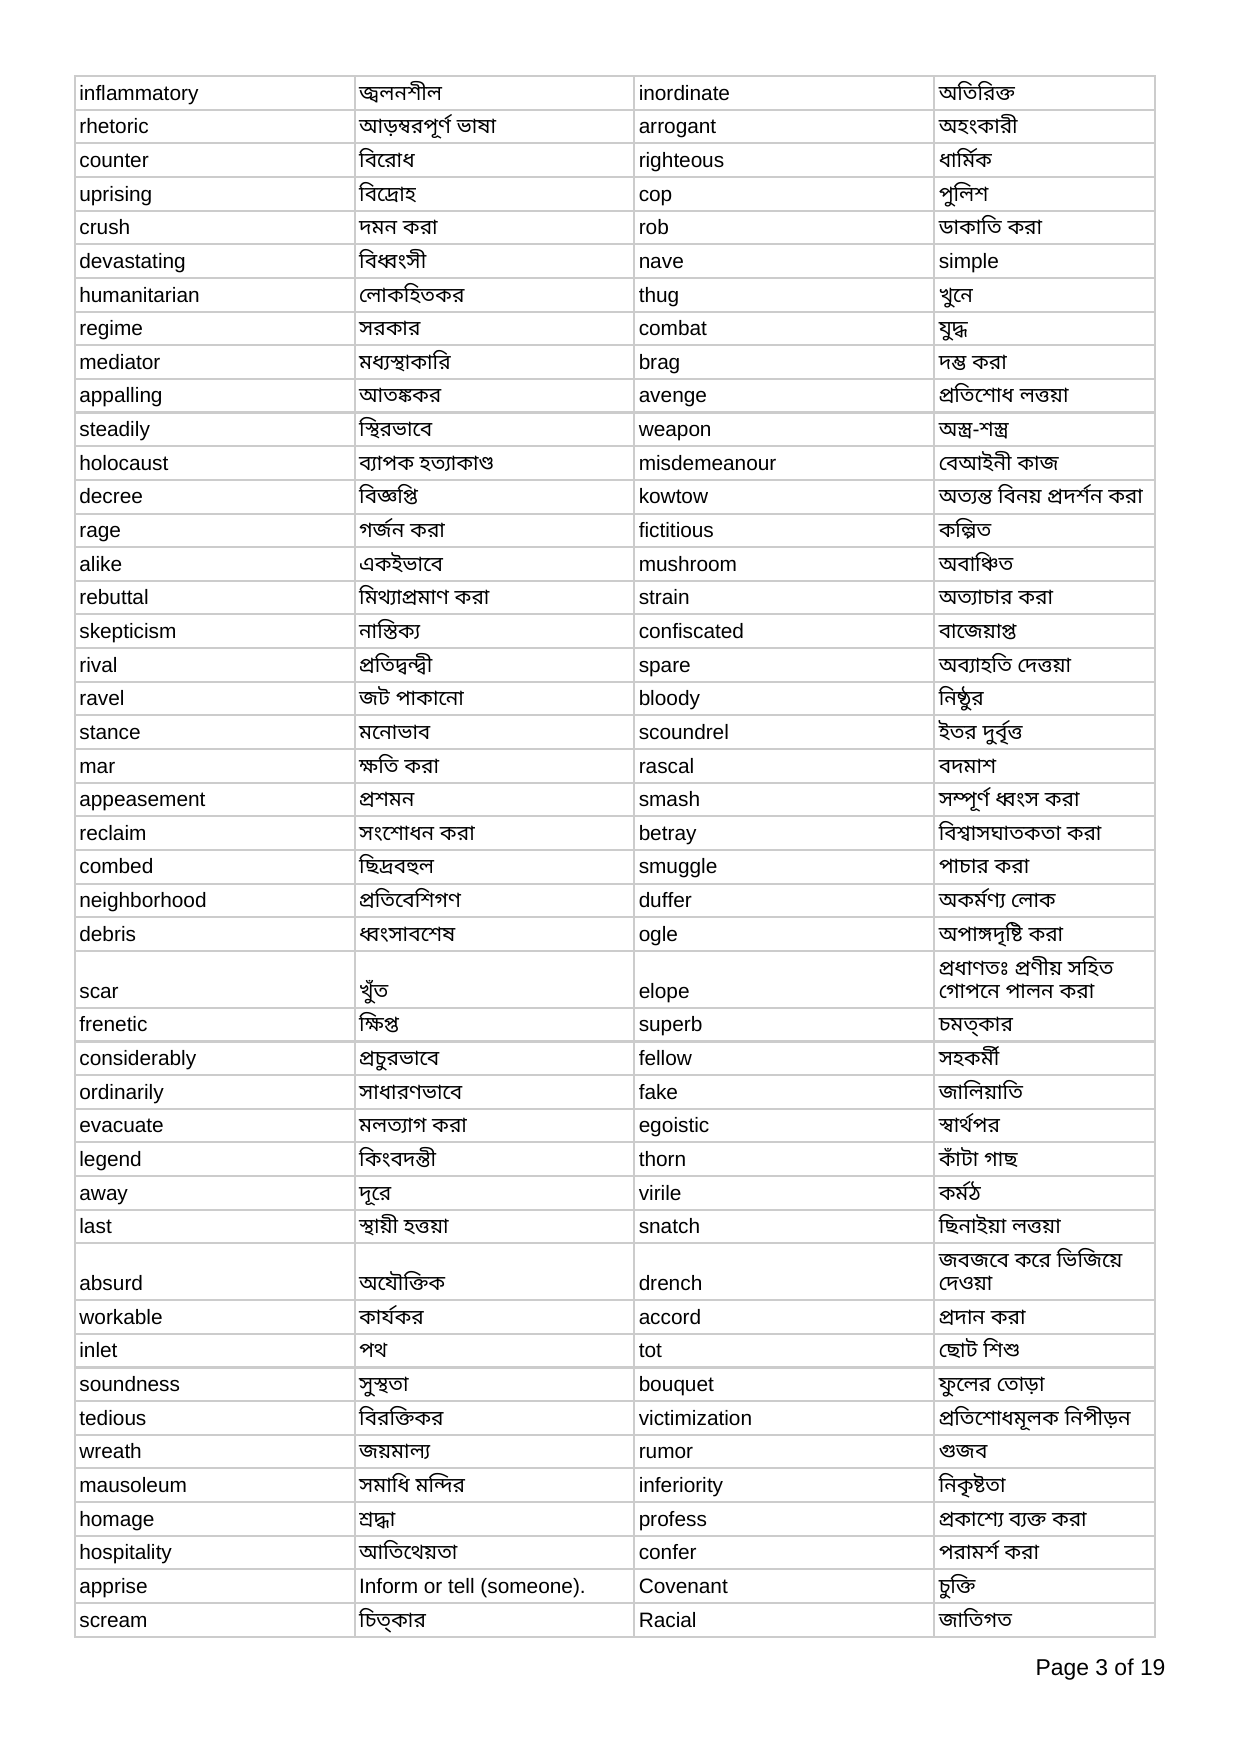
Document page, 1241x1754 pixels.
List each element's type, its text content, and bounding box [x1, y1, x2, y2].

table_cell rob [635, 212, 933, 243]
table_cell মিথ্যাপ্রমাণ করা [356, 582, 633, 613]
table_cell mausoleum [76, 1469, 354, 1501]
table_cell fictitious [635, 515, 933, 546]
table_cell thorn [635, 1143, 933, 1175]
table_cell বেআইনী কাজ [935, 447, 1154, 479]
table_cell soundness [76, 1369, 354, 1400]
table_cell Inform or tell (someone). [356, 1570, 633, 1602]
table_cell away [76, 1177, 354, 1208]
table_cell brag [635, 346, 933, 378]
table_cell অত্যন্ত বিনয় প্রদর্শন করা [935, 481, 1154, 512]
table_cell গর্জন করা [356, 515, 633, 546]
table_cell arrogant [635, 111, 933, 142]
table_cell মনোভাব [356, 716, 633, 748]
table_cell সহকর্মী [935, 1043, 1154, 1074]
table_cell confiscated [635, 615, 933, 647]
table_cell ব্যাপক হত্যাকাণ্ড [356, 447, 633, 479]
table_cell সম্পূর্ণ ধ্বংস করা [935, 784, 1154, 815]
table_cell গুজব [935, 1436, 1154, 1467]
table_cell প্রচুরভাবে [356, 1043, 633, 1074]
table_cell সরকার [356, 313, 633, 344]
table_cell নিষ্ঠুর [935, 683, 1154, 714]
table_cell inlet [76, 1335, 354, 1366]
table_cell humanitarian [76, 279, 354, 311]
table_cell অত্যাচার করা [935, 582, 1154, 613]
table_cell betray [635, 817, 933, 849]
table_cell বিশ্বাসঘাতকতা করা [935, 817, 1154, 849]
table_cell ইতর দুর্বৃত্ত [935, 716, 1154, 748]
table_cell combed [76, 851, 354, 882]
table_cell কল্পিত [935, 515, 1154, 546]
table_cell কাঁটা গাছ [935, 1143, 1154, 1175]
table_cell weapon [635, 414, 933, 445]
table_cell শ্রদ্ধা [356, 1503, 633, 1534]
table_cell rival [76, 649, 354, 681]
table_cell জবজবে করে ভিজিয়ে দেওয়া [935, 1244, 1154, 1299]
table_cell steadily [76, 414, 354, 445]
table_cell খুনে [935, 279, 1154, 311]
table_cell uprising [76, 178, 354, 209]
table_cell simple [935, 245, 1154, 277]
table_cell ডাকাতি করা [935, 212, 1154, 243]
table_cell পথ [356, 1335, 633, 1366]
table_cell কর্মঠ [935, 1177, 1154, 1208]
table_cell সমাধি মন্দির [356, 1469, 633, 1501]
table_cell debris [76, 918, 354, 950]
table_cell মলত্যাগ করা [356, 1110, 633, 1141]
table_cell alike [76, 548, 354, 580]
table_cell আতিথেয়তা [356, 1537, 633, 1568]
table_cell আড়ম্বরপূর্ণ ভাষা [356, 111, 633, 142]
table_cell kowtow [635, 481, 933, 512]
table_cell strain [635, 582, 933, 613]
table_cell rascal [635, 750, 933, 782]
table_cell ছিদ্রবহুল [356, 851, 633, 882]
table_cell egoistic [635, 1110, 933, 1141]
table_cell absurd [76, 1244, 354, 1299]
table_cell সুস্থতা [356, 1369, 633, 1400]
table_cell অব্যাহতি দেত্তয়া [935, 649, 1154, 681]
table_cell scar [76, 952, 354, 1007]
table_cell ধ্বংসাবশেষ [356, 918, 633, 950]
table_cell জ্বলনশীল [356, 77, 633, 109]
table_cell নাস্তিক্য [356, 615, 633, 647]
table_cell legend [76, 1143, 354, 1175]
table_cell বিরক্তিকর [356, 1402, 633, 1434]
table_cell জট পাকানো [356, 683, 633, 714]
table_cell অযৌক্তিক [356, 1244, 633, 1299]
table_cell জালিয়াতি [935, 1076, 1154, 1108]
table_cell অহংকারী [935, 111, 1154, 142]
table_cell মধ্যস্থাকারি [356, 346, 633, 378]
table_cell স্থায়ী হত্তয়া [356, 1211, 633, 1242]
table_cell evacuate [76, 1110, 354, 1141]
table_cell পাচার করা [935, 851, 1154, 882]
table_cell আতঙ্ককর [356, 380, 633, 411]
table_cell প্রধাণতঃ প্রণীয় সহিত গোপনে পালন করা [935, 952, 1154, 1007]
table_cell mediator [76, 346, 354, 378]
table_cell homage [76, 1503, 354, 1534]
table_cell nave [635, 245, 933, 277]
table_cell চুক্তি [935, 1570, 1154, 1602]
table_cell appeasement [76, 784, 354, 815]
table_cell বদমাশ [935, 750, 1154, 782]
table_cell rumor [635, 1436, 933, 1467]
table_cell duffer [635, 885, 933, 916]
table_cell ফুলের তোড়া [935, 1369, 1154, 1400]
table_cell inferiority [635, 1469, 933, 1501]
table_cell জাতিগত [935, 1604, 1154, 1636]
table_cell stance [76, 716, 354, 748]
table_cell অবাঞ্চিত [935, 548, 1154, 580]
table_cell ছোট শিশু [935, 1335, 1154, 1366]
table_cell smash [635, 784, 933, 815]
table_cell স্থিরভাবে [356, 414, 633, 445]
table_cell দম্ভ করা [935, 346, 1154, 378]
table_cell পরামর্শ করা [935, 1537, 1154, 1568]
table_cell প্রতিশোধমূলক নিপীড়ন [935, 1402, 1154, 1434]
table_cell considerably [76, 1043, 354, 1074]
table_cell counter [76, 144, 354, 176]
table_cell যুদ্ধ [935, 313, 1154, 344]
table_cell বিরোধ [356, 144, 633, 176]
table_cell bloody [635, 683, 933, 714]
table_cell appalling [76, 380, 354, 411]
table_cell apprise [76, 1570, 354, 1602]
table_cell দূরে [356, 1177, 633, 1208]
table_cell পুলিশ [935, 178, 1154, 209]
table_cell regime [76, 313, 354, 344]
table_cell avenge [635, 380, 933, 411]
table_cell tedious [76, 1402, 354, 1434]
table_cell holocaust [76, 447, 354, 479]
table_cell ছিনাইয়া লত্তয়া [935, 1211, 1154, 1242]
table_cell বাজেয়াপ্ত [935, 615, 1154, 647]
table_cell victimization [635, 1402, 933, 1434]
table_cell ক্ষিপ্ত [356, 1009, 633, 1040]
table_cell inordinate [635, 77, 933, 109]
table_cell প্রকাশ্যে ব্যক্ত করা [935, 1503, 1154, 1534]
table_cell প্রতিবেশিগণ [356, 885, 633, 916]
table_cell bouquet [635, 1369, 933, 1400]
table_cell hospitality [76, 1537, 354, 1568]
table_cell rage [76, 515, 354, 546]
table_cell জয়মাল্য [356, 1436, 633, 1467]
table_cell superb [635, 1009, 933, 1040]
table_cell ধার্মিক [935, 144, 1154, 176]
table_cell crush [76, 212, 354, 243]
table_cell workable [76, 1301, 354, 1333]
table_cell mar [76, 750, 354, 782]
table_cell smuggle [635, 851, 933, 882]
table_cell tot [635, 1335, 933, 1366]
table_cell একইভাবে [356, 548, 633, 580]
table_cell অস্ত্র-শস্ত্র [935, 414, 1154, 445]
table_cell প্রদান করা [935, 1301, 1154, 1333]
table_cell last [76, 1211, 354, 1242]
table_cell Racial [635, 1604, 933, 1636]
table_cell accord [635, 1301, 933, 1333]
table_cell দমন করা [356, 212, 633, 243]
table_cell scoundrel [635, 716, 933, 748]
table_cell লোকহিতকর [356, 279, 633, 311]
table_cell frenetic [76, 1009, 354, 1040]
table_cell devastating [76, 245, 354, 277]
table_cell righteous [635, 144, 933, 176]
table_cell combat [635, 313, 933, 344]
table_cell rebuttal [76, 582, 354, 613]
table_cell অতিরিক্ত [935, 77, 1154, 109]
table_cell ক্ষতি করা [356, 750, 633, 782]
table_cell ogle [635, 918, 933, 950]
table_cell অকর্মণ্য লোক [935, 885, 1154, 916]
table_cell drench [635, 1244, 933, 1299]
table_cell সংশোধন করা [356, 817, 633, 849]
table_cell কার্যকর [356, 1301, 633, 1333]
table_cell খুঁত [356, 952, 633, 1007]
table_cell বিদ্রোহ [356, 178, 633, 209]
table_cell spare [635, 649, 933, 681]
table_cell neighborhood [76, 885, 354, 916]
table_cell skepticism [76, 615, 354, 647]
table_cell cop [635, 178, 933, 209]
table_cell বিধ্বংসী [356, 245, 633, 277]
table_cell wreath [76, 1436, 354, 1467]
table_cell প্রতিদ্বন্দ্বী [356, 649, 633, 681]
table_cell rhetoric [76, 111, 354, 142]
table_cell সাধারণভাবে [356, 1076, 633, 1108]
table_cell Covenant [635, 1570, 933, 1602]
table_cell thug [635, 279, 933, 311]
table_cell প্রশমন [356, 784, 633, 815]
table_cell fellow [635, 1043, 933, 1074]
table_cell প্রতিশোধ লত্তয়া [935, 380, 1154, 411]
table_cell decree [76, 481, 354, 512]
table_cell কিংবদন্তী [356, 1143, 633, 1175]
table_cell ordinarily [76, 1076, 354, 1108]
table_cell চমত্কার [935, 1009, 1154, 1040]
table_cell অপাঙ্গদৃষ্টি করা [935, 918, 1154, 950]
table_cell নিকৃষ্টতা [935, 1469, 1154, 1501]
table_cell confer [635, 1537, 933, 1568]
table_cell snatch [635, 1211, 933, 1242]
table_cell misdemeanour [635, 447, 933, 479]
table_cell fake [635, 1076, 933, 1108]
table_cell mushroom [635, 548, 933, 580]
table_cell ravel [76, 683, 354, 714]
table_cell profess [635, 1503, 933, 1534]
table_cell বিজ্ঞপ্তি [356, 481, 633, 512]
table_cell স্বার্থপর [935, 1110, 1154, 1141]
table_cell inflammatory [76, 77, 354, 109]
table_cell reclaim [76, 817, 354, 849]
table_cell virile [635, 1177, 933, 1208]
table_cell elope [635, 952, 933, 1007]
table_cell চিত্কার [356, 1604, 633, 1636]
table_cell scream [76, 1604, 354, 1636]
